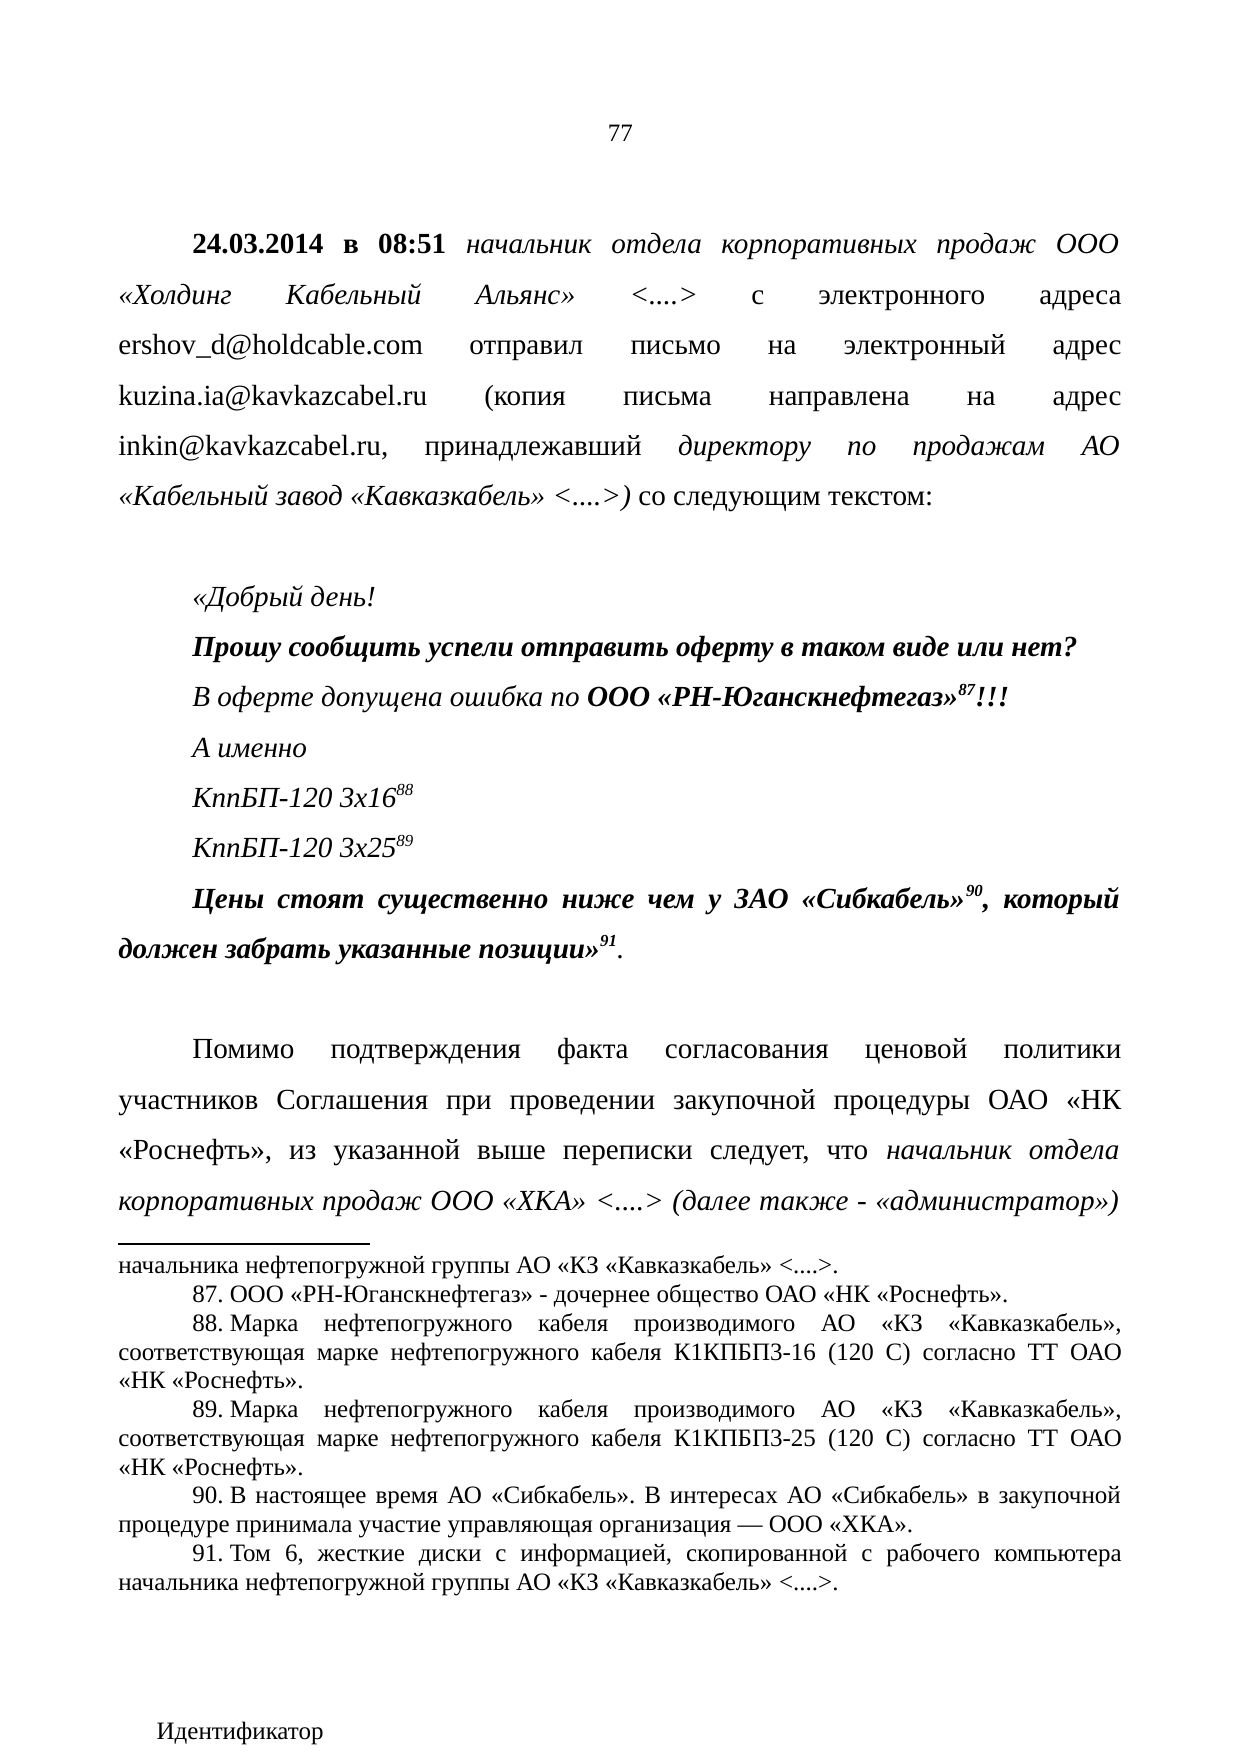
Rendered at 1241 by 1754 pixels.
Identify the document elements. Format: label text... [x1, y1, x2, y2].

text . В настоящее время АО «Сибкабель». В интересах АО «Сибкабель» в закупочной процедуре принимала участие управляющая организация — ООО «ХКА». [118, 1480, 1122, 1538]
text . Том 6, жесткие диски с информацией, скопированной с рабочего компьютера начальника нефтепогружной группы АО «КЗ «Кавказкабель» <....>. [118, 1538, 1122, 1595]
text . Марка нефтепогружного кабеля производимого АО «КЗ «Кавказкабель», соответствующая марке нефтепогружного кабеля К1КПБП3-25 (120 С) согласно ТТ ОАО «НК «Роснефть». [118, 1394, 1122, 1480]
text 24.03.2014 в 08:51 начальник отдела корпоративных продаж ООО «Холдинг Кабельный Альянс» <....> с электронного адреса ershov_d@holdcable.com отправил письмо на электронный адрес kuzina.ia@kavkazcabel.ru (копия письма направлена на адрес inkin@kavkazcabel.ru, принадлежавший директору по продажам АО «Кабельный завод «Кавказкабель» <....>) со следующим текстом: [118, 227, 1122, 512]
text . ООО «РН-Юганскнефтегаз» - дочернее общество ОАО «НК «Роснефть». [118, 1279, 1122, 1308]
text Прошу сообщить успели отправить оферту в таком виде или нет? [118, 629, 1122, 663]
text Цены стоят существенно ниже чем у ЗАО «Сибкабель», который должен забрать указанные позиции». [118, 881, 1122, 964]
text А именно [118, 730, 1122, 763]
text Помимо подтверждения факта согласования ценовой политики участников Соглашения при проведении закупочной процедуры ОАО «НК «Роснефть», из указанной выше переписки следует, что начальник отдела корпоративных продаж ООО «ХКА» <....> (далее также - «администратор») [118, 1032, 1122, 1216]
text КппБП-120 3х25 [118, 830, 1122, 864]
text В оферте допущена ошибка по ООО «РН-Юганскнефтегаз»!!! [118, 679, 1122, 713]
text «Добрый день! [118, 579, 1122, 612]
text КппБП-120 3х16 [118, 780, 1122, 814]
text начальника нефтепогружной группы АО «КЗ «Кавказкабель» <....>. [118, 1250, 1122, 1279]
text . Марка нефтепогружного кабеля производимого АО «КЗ «Кавказкабель», соответствующая марке нефтепогружного кабеля К1КПБП3-16 (120 С) согласно ТТ ОАО «НК «Роснефть». [118, 1308, 1122, 1394]
